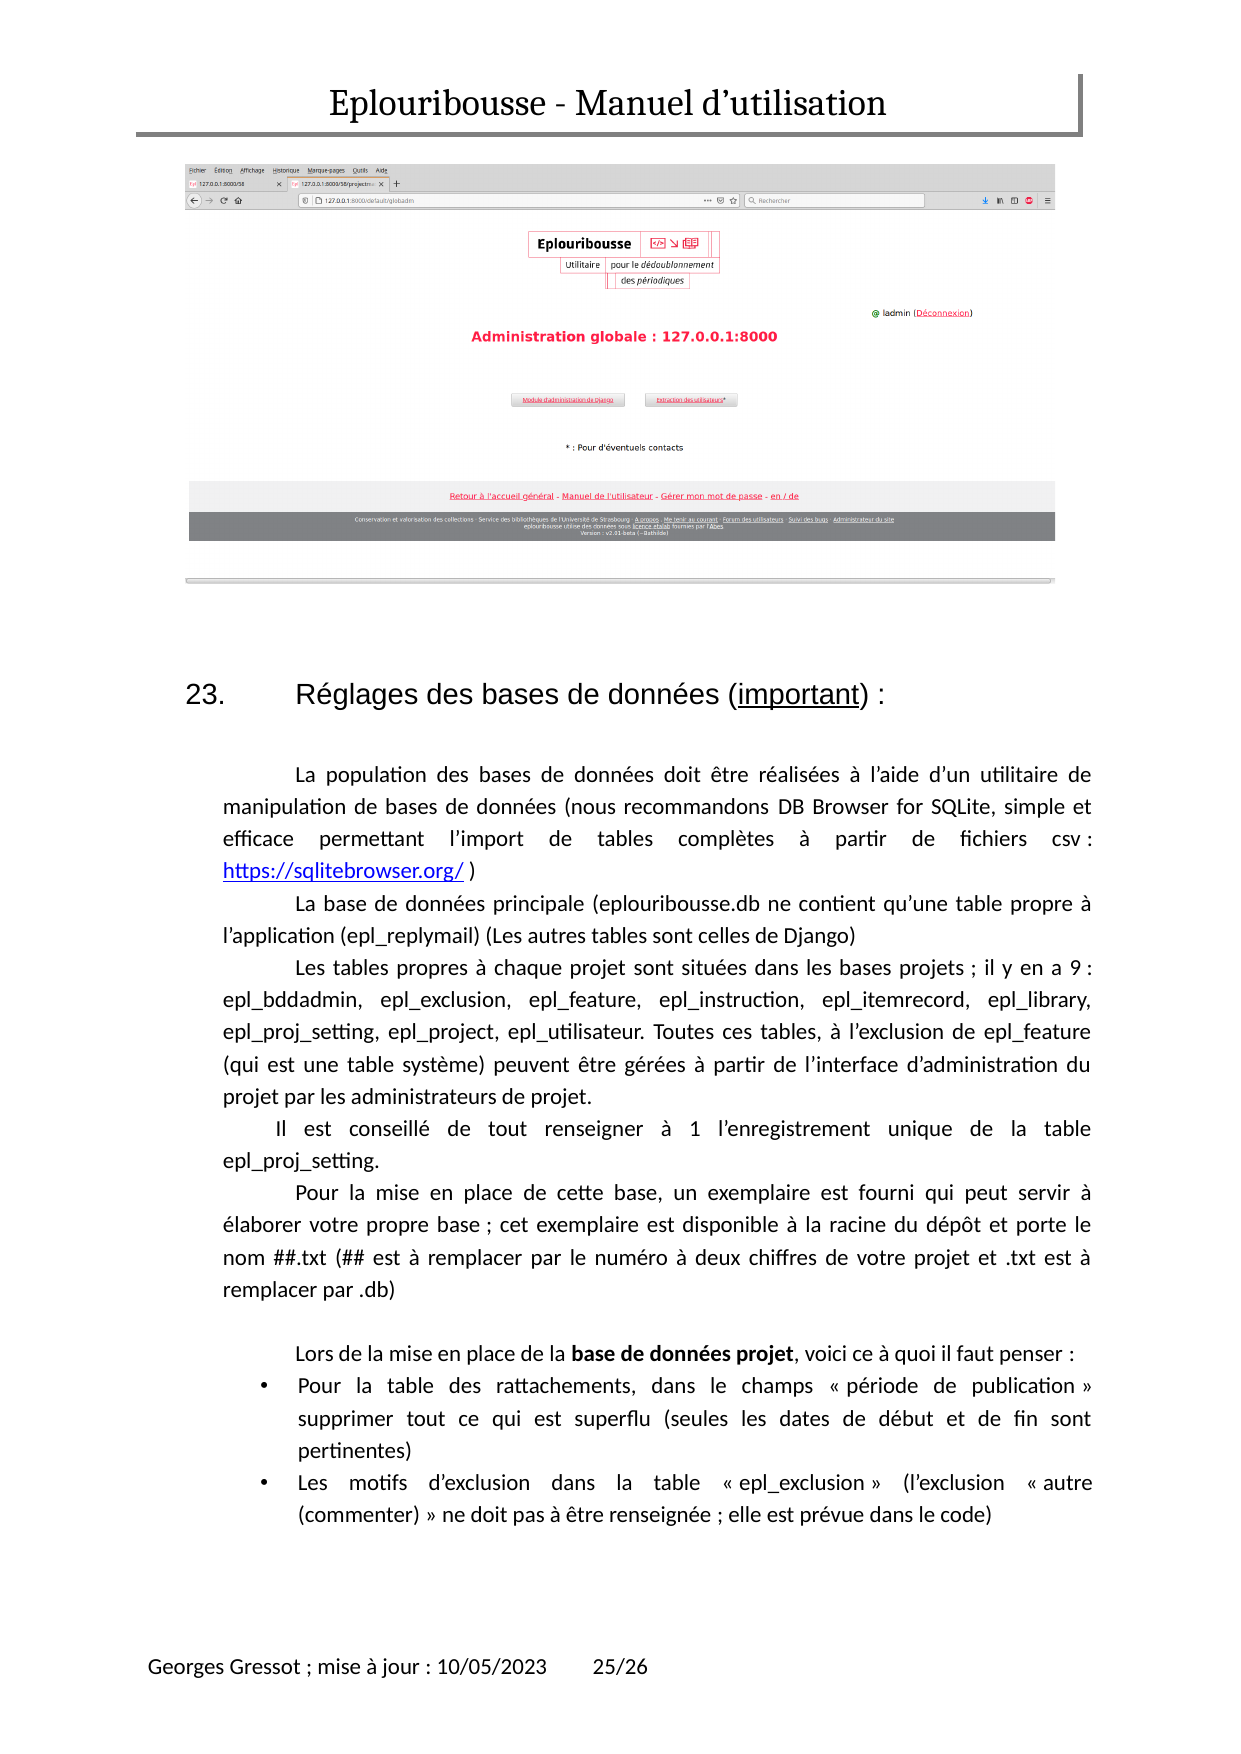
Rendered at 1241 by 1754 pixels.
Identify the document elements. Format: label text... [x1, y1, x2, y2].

subtitle Réglages des bases de données (important) : [185, 677, 1093, 710]
picture [185, 164, 1055, 584]
list Les tables propres à chaque projet sont situées dans les bases projets ; il y en a 9 : epl_bddadmin, epl_exclusion, epl_feature, epl_instruction, epl_itemrecord, epl_library, epl_proj_setting, epl_project, epl_utilisateur. Toutes ces tables, à l’exclusion de epl_feature (qui est une table système) peuvent être gérées à partir de l’interface d’administration du projet par les administrateurs de projet. [223, 953, 1093, 1110]
list La base de données principale (eplouribousse.db ne contient qu’une table propre à l’application (epl_replymail) (Les autres tables sont celles de Django) [223, 889, 1093, 949]
list Lors de la mise en place de la base de données projet, voici ce à quoi il faut penser : [223, 1339, 1093, 1367]
list Les motifs d’exclusion dans la table « epl_exclusion » (l’exclusion « autre (commenter) » ne doit pas à être renseignée ; elle est prévue dans le code) [260, 1468, 1093, 1528]
list Pour la table des rattachements, dans le champs « période de publication » supprimer tout ce qui est superflu (seules les dates de début et de fin sont pertinentes) [260, 1372, 1093, 1464]
list Pour la mise en place de cette base, un exemplaire est fourni qui peut servir à élaborer votre propre base ; cet exemplaire est disponible à la racine du dépôt et porte le nom ##.txt (## est à remplacer par le numéro à deux chiffres de votre projet et .txt est à remplacer par .db) [223, 1178, 1093, 1303]
list La population des bases de données doit être réalisées à l’aide d’un utilitaire de manipulation de bases de données (nous recommandons DB Browser for SQLite, simple et efficace permettant l’import de tables complètes à partir de fichiers csv : https://sqlitebrowser.org/ ) [223, 760, 1093, 884]
list Il est conseillé de tout renseigner à 1 l’enregistrement unique de la table epl_proj_setting. [223, 1114, 1093, 1174]
